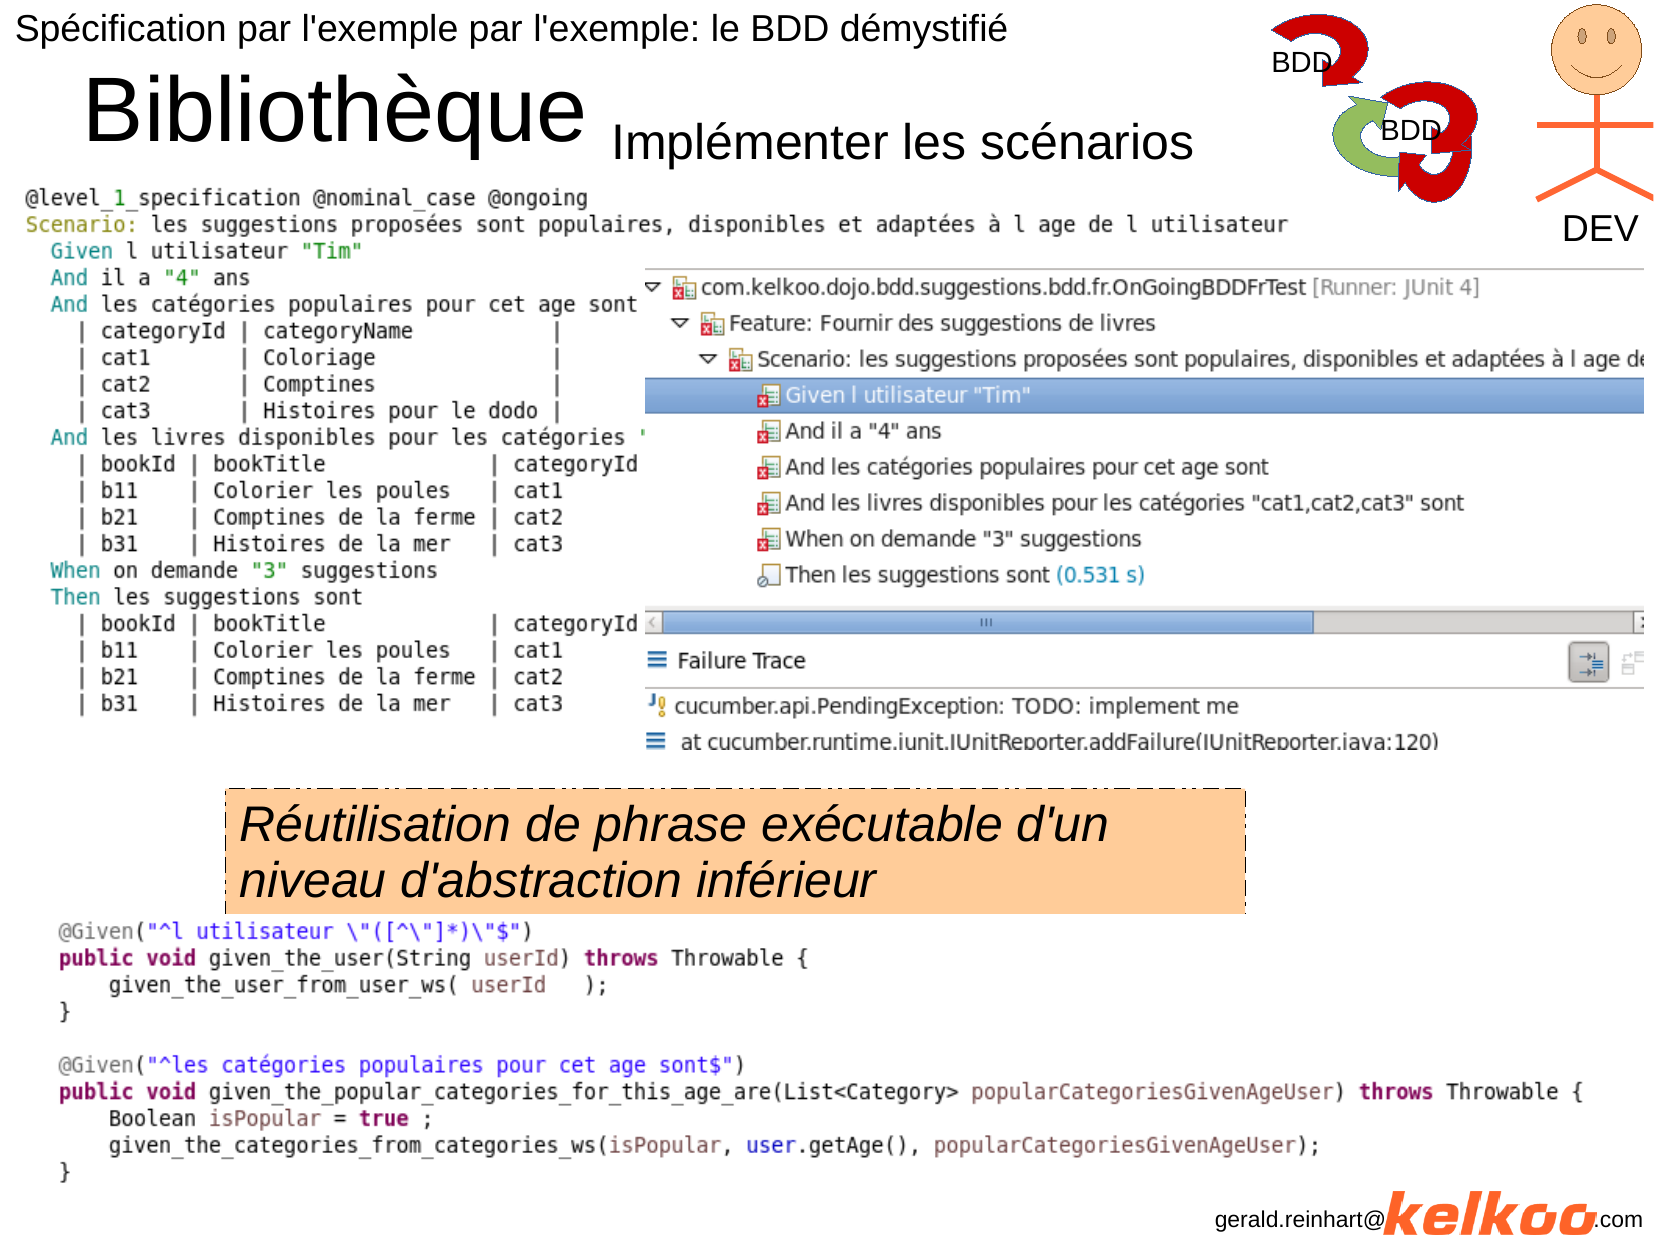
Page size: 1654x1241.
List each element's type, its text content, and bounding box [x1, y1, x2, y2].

text_box [1571, 4, 1642, 95]
text_box [1271, 14, 1369, 67]
text_box gerald.reinhart@ .com [1193, 1199, 1654, 1241]
text_box BDD [1351, 106, 1472, 154]
text_box BDD [1241, 39, 1362, 87]
text_box Spécification par l'exemple par l'exemple: le BDD démystifié [0, 0, 1024, 57]
title Bibliothèque [82, 5, 1571, 213]
picture [15, 179, 1644, 751]
picture [45, 914, 1623, 1199]
text_box Réutilisation de phrase exécutable d'un niveau d'abstraction inférieur [225, 788, 1246, 914]
text_box Implémenter les scénarios [596, 106, 1210, 178]
text_box [1332, 107, 1472, 203]
text_box DEV [1536, 199, 1654, 257]
text_box [1348, 81, 1478, 133]
